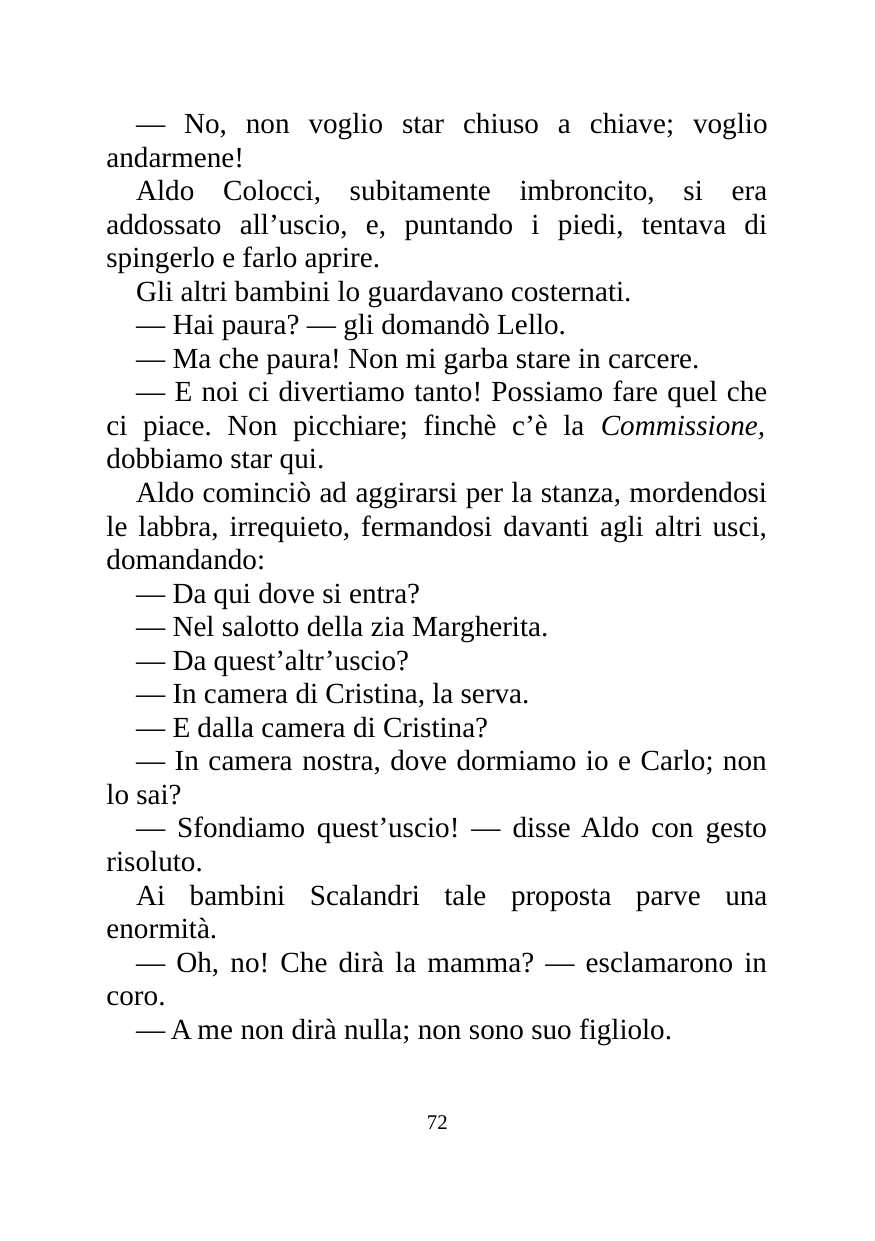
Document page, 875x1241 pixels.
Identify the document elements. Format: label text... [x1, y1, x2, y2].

text Ai bambini Scalandri tale proposta parve una enormità. [106, 878, 768, 945]
text — Sfondiamo quest’uscio! — disse Aldo con gesto risoluto. [106, 811, 768, 878]
text Aldo Colocci, subitamente imbroncito, si era addossato all’uscio, e, puntando i piedi, tentava di spingerlo e farlo aprire. [106, 173, 768, 274]
text — No, non voglio star chiuso a chiave; voglio andarmene! [106, 106, 768, 173]
text — In camera di Cristina, la serva. [136, 676, 768, 710]
text Aldo cominciò ad aggirarsi per la stanza, mordendosi le labbra, irrequieto, fermandosi davanti agli altri usci, domandando: [106, 475, 768, 576]
text — Oh, no! Che dirà la mamma? — esclamarono in coro. [106, 945, 768, 1012]
text — Da qui dove si entra? [106, 576, 768, 609]
text — Nel salotto della zia Margherita. [106, 609, 768, 643]
text — E dalla camera di Cristina? [136, 710, 768, 743]
text — Ma che paura! Non mi garba stare in carcere. [106, 341, 768, 374]
text — A me non dirà nulla; non sono suo figliolo. [106, 1012, 768, 1045]
text Gli altri bambini lo guardavano costernati. [106, 274, 768, 307]
text — Hai paura? — gli domandò Lello. [106, 307, 768, 341]
text — In camera nostra, dove dormiamo io e Carlo; non lo sai? [106, 743, 768, 811]
text — Da quest’altr’uscio? [106, 643, 768, 676]
text — E noi ci divertiamo tanto! Possiamo fare quel che ci piace. Non picchiare; finchè c’è la Commissione, dobbiamo star qui. [106, 374, 768, 475]
